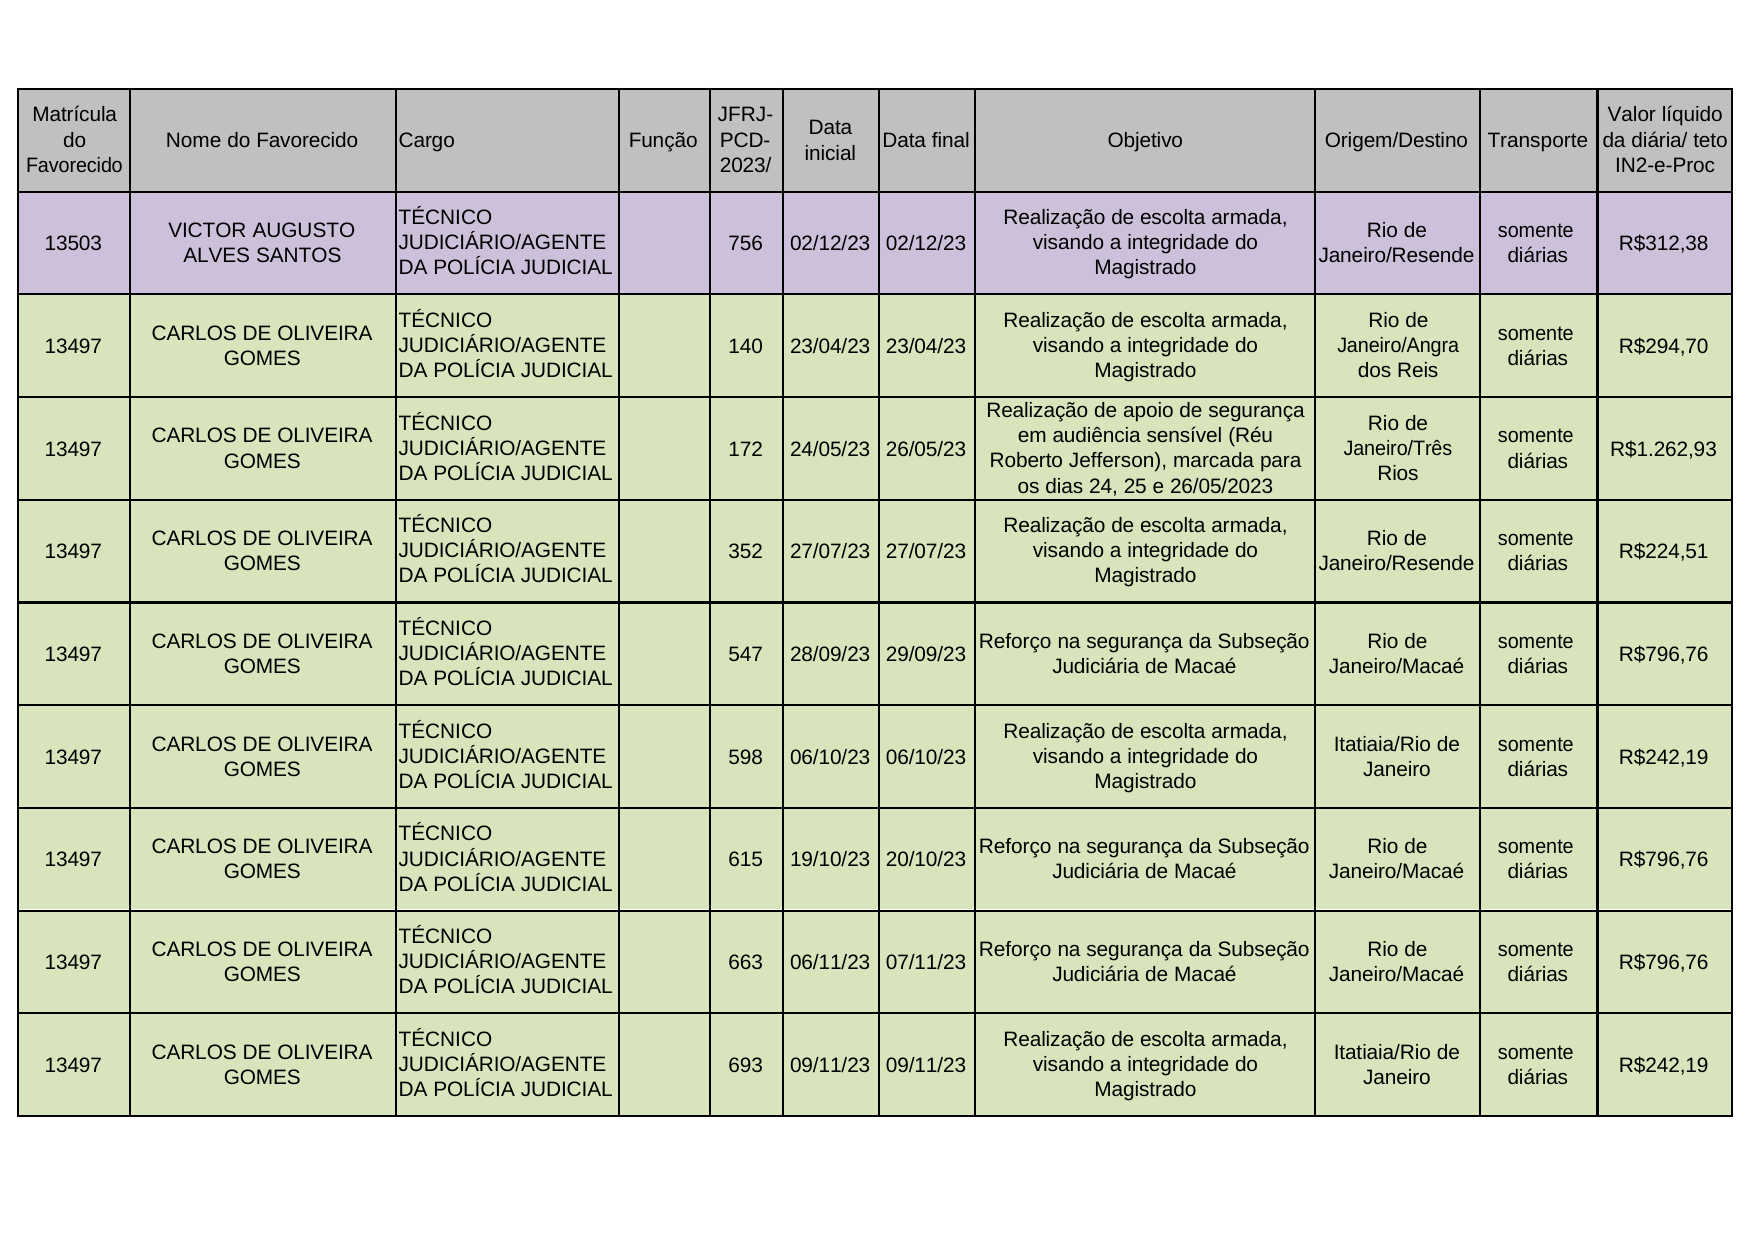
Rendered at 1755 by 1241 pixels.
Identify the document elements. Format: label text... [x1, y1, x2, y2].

table_cell [620, 912, 709, 1012]
table_cell 20/10/23 [880, 809, 974, 909]
table_cell 615 [711, 809, 782, 909]
table_cell TÉCNICO JUDICIÁRIO/AGENTE DA POLÍCIA JUDICIAL [397, 398, 618, 499]
table_cell Realização de apoio de segurança em audiência sensível (Réu Roberto Jefferson), marcada para os dias 24, 25 e 26/05/2023 [976, 398, 1314, 499]
table_cell R$796,76 [1599, 604, 1731, 704]
table_cell 09/11/23 [784, 1014, 878, 1115]
table_cell Rio de Janeiro/Três Rios [1316, 398, 1479, 499]
table_cell 13497 [19, 809, 129, 909]
table_cell Itatiaia/Rio de Janeiro [1316, 706, 1479, 807]
table_cell VICTOR AUGUSTO ALVES SANTOS [131, 193, 395, 293]
table_cell 19/10/23 [784, 809, 878, 909]
table_cell R$242,19 [1599, 1014, 1731, 1115]
table_header Origem/Destino [1316, 90, 1479, 191]
table_cell somente diárias [1481, 706, 1596, 807]
table_cell 28/09/23 [784, 604, 878, 704]
table_cell CARLOS DE OLIVEIRA GOMES [131, 501, 395, 601]
table_cell 06/10/23 [784, 706, 878, 807]
table_cell TÉCNICO JUDICIÁRIO/AGENTE DA POLÍCIA JUDICIAL [397, 501, 618, 601]
table_cell 172 [711, 398, 782, 499]
table_cell somente diárias [1481, 809, 1596, 909]
table_cell R$294,70 [1599, 295, 1731, 396]
table_cell somente diárias [1481, 1014, 1596, 1115]
table_cell CARLOS DE OLIVEIRA GOMES [131, 912, 395, 1012]
table_cell Rio de Janeiro/Macaé [1316, 912, 1479, 1012]
table_cell somente diárias [1481, 501, 1596, 601]
table_cell Rio de Janeiro/Macaé [1316, 604, 1479, 704]
table_cell TÉCNICO JUDICIÁRIO/AGENTE DA POLÍCIA JUDICIAL [397, 809, 618, 909]
table_cell TÉCNICO JUDICIÁRIO/AGENTE DA POLÍCIA JUDICIAL [397, 912, 618, 1012]
table_cell Realização de escolta armada, visando a integridade do Magistrado [976, 706, 1314, 807]
table_cell Reforço na segurança da Subseção Judiciária de Macaé [976, 604, 1314, 704]
table_cell R$796,76 [1599, 809, 1731, 909]
table_cell CARLOS DE OLIVEIRA GOMES [131, 295, 395, 396]
table_cell TÉCNICO JUDICIÁRIO/AGENTE DA POLÍCIA JUDICIAL [397, 193, 618, 293]
table_cell [620, 1014, 709, 1115]
table_cell R$1.262,93 [1599, 398, 1731, 499]
table_cell 13497 [19, 501, 129, 601]
table_cell CARLOS DE OLIVEIRA GOMES [131, 604, 395, 704]
table_cell [620, 604, 709, 704]
table_cell 13497 [19, 706, 129, 807]
table_cell CARLOS DE OLIVEIRA GOMES [131, 706, 395, 807]
table_header Valor líquido da diária/ teto IN2-e-Proc [1599, 90, 1731, 191]
table_cell R$796,76 [1599, 912, 1731, 1012]
table_cell TÉCNICO JUDICIÁRIO/AGENTE DA POLÍCIA JUDICIAL [397, 295, 618, 396]
table_cell Realização de escolta armada, visando a integridade do Magistrado [976, 295, 1314, 396]
table_cell 352 [711, 501, 782, 601]
table_cell Rio de Janeiro/Macaé [1316, 809, 1479, 909]
table_cell somente diárias [1481, 604, 1596, 704]
table_cell Realização de escolta armada, visando a integridade do Magistrado [976, 1014, 1314, 1115]
table_cell Rio de Janeiro/Angra dos Reis [1316, 295, 1479, 396]
table_cell 13497 [19, 398, 129, 499]
table_cell 27/07/23 [880, 501, 974, 601]
table_cell 07/11/23 [880, 912, 974, 1012]
table_cell 24/05/23 [784, 398, 878, 499]
table_cell [620, 809, 709, 909]
table_cell 26/05/23 [880, 398, 974, 499]
table_cell CARLOS DE OLIVEIRA GOMES [131, 809, 395, 909]
table_cell somente diárias [1481, 193, 1596, 293]
table_header Cargo [397, 90, 618, 191]
table_header JFRJ- PCD- 2023/ [711, 90, 782, 191]
table_header Função [620, 90, 709, 191]
table_header Objetivo [976, 90, 1314, 191]
table_header Nome do Favorecido [131, 90, 395, 191]
table_cell CARLOS DE OLIVEIRA GOMES [131, 1014, 395, 1115]
table_cell somente diárias [1481, 398, 1596, 499]
table_cell R$224,51 [1599, 501, 1731, 601]
table_cell TÉCNICO JUDICIÁRIO/AGENTE DA POLÍCIA JUDICIAL [397, 604, 618, 704]
table_cell Itatiaia/Rio de Janeiro [1316, 1014, 1479, 1115]
table_cell 598 [711, 706, 782, 807]
table_cell 693 [711, 1014, 782, 1115]
table_cell 29/09/23 [880, 604, 974, 704]
table_cell TÉCNICO JUDICIÁRIO/AGENTE DA POLÍCIA JUDICIAL [397, 1014, 618, 1115]
table_cell TÉCNICO JUDICIÁRIO/AGENTE DA POLÍCIA JUDICIAL [397, 706, 618, 807]
table_cell 02/12/23 [784, 193, 878, 293]
table_header Data inicial [784, 90, 878, 191]
table_cell [620, 295, 709, 396]
table_cell [620, 193, 709, 293]
table_cell Rio de Janeiro/Resende [1316, 193, 1479, 293]
table_cell 09/11/23 [880, 1014, 974, 1115]
table_cell 02/12/23 [880, 193, 974, 293]
table_cell R$312,38 [1599, 193, 1731, 293]
table_cell [620, 501, 709, 601]
table_cell Realização de escolta armada, visando a integridade do Magistrado [976, 501, 1314, 601]
table_cell 23/04/23 [880, 295, 974, 396]
table_cell CARLOS DE OLIVEIRA GOMES [131, 398, 395, 499]
table_cell 140 [711, 295, 782, 396]
table_cell 06/10/23 [880, 706, 974, 807]
table_header Transporte [1481, 90, 1596, 191]
table_cell 13503 [19, 193, 129, 293]
table_header Matrícula do Favorecido [19, 90, 129, 191]
table_cell somente diárias [1481, 912, 1596, 1012]
table_header Data final [880, 90, 974, 191]
table_cell 23/04/23 [784, 295, 878, 396]
table_cell [620, 398, 709, 499]
table_cell 547 [711, 604, 782, 704]
table_cell Reforço na segurança da Subseção Judiciária de Macaé [976, 912, 1314, 1012]
table_cell Rio de Janeiro/Resende [1316, 501, 1479, 601]
table_cell 13497 [19, 295, 129, 396]
table_cell 663 [711, 912, 782, 1012]
table_cell somente diárias [1481, 295, 1596, 396]
table_cell 13497 [19, 912, 129, 1012]
table_cell 27/07/23 [784, 501, 878, 601]
table_cell 06/11/23 [784, 912, 878, 1012]
table_cell 13497 [19, 1014, 129, 1115]
table_cell R$242,19 [1599, 706, 1731, 807]
table_cell [620, 706, 709, 807]
table_cell Realização de escolta armada, visando a integridade do Magistrado [976, 193, 1314, 293]
table_cell Reforço na segurança da Subseção Judiciária de Macaé [976, 809, 1314, 909]
table_cell 756 [711, 193, 782, 293]
table_cell 13497 [19, 604, 129, 704]
